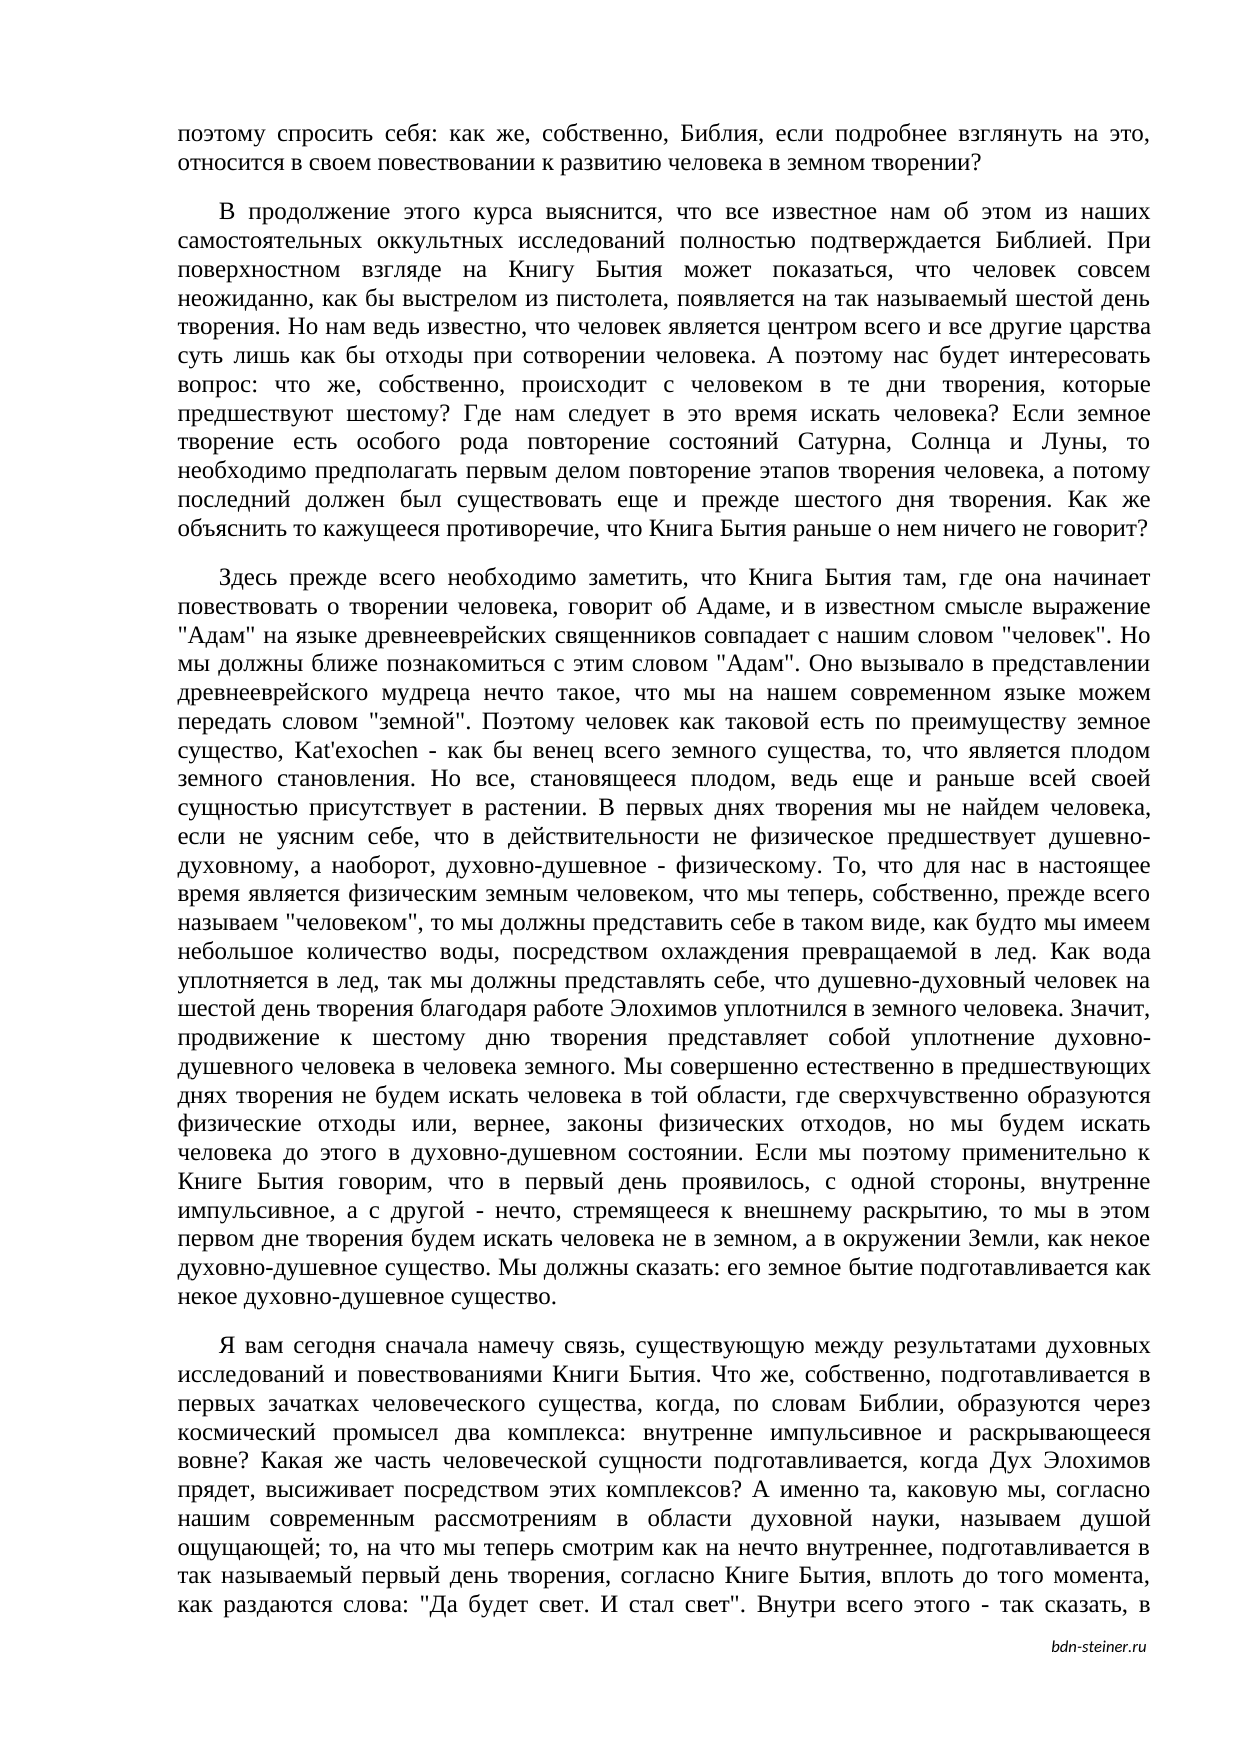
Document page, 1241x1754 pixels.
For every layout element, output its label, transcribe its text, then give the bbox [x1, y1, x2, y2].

text В продолжение этого курса выяснится, что все известное нам об этом из наших самостоятельных оккультных исследований полностью подтверждается Библией. При поверхностном взгляде на Книгу Бытия может показаться, что человек совсем неожиданно, как бы выстрелом из пистолета, появляется на так называемый шестой день творения. Но нам ведь известно, что человек является центром всего и все другие царства суть лишь как бы отходы при сотворении человека. А поэтому нас будет интересовать вопрос: что же, собственно, происходит с человеком в те дни творения, которые предшествуют шестому? Где нам следует в это время искать человека? Если земное творение есть особого рода повторение состояний Сатурна, Солнца и Луны, то необходимо предполагать первым делом повторение этапов творения человека, а потому последний должен был существовать еще и прежде шестого дня творения. Как же объяснить то кажущееся противоречие, что Книга Бытия раньше о нем ничего не говорит? [177, 196, 1152, 541]
text поэтому спросить себя: как же, собственно, Библия, если подробнее взглянуть на это, относится в своем повествовании к развитию человека в земном творении? [177, 118, 1152, 176]
text Здесь прежде всего необходимо заметить, что Книга Бытия там, где она начинает повествовать о творении человека, говорит об Адаме, и в известном смысле выражение "Адам" на языке древнееврейских священников совпадает с нашим словом "человек". Но мы должны ближе познакомиться с этим словом "Адам". Оно вызывало в представлении древнееврейского мудреца нечто такое, что мы на нашем современном языке можем передать словом "земной". Поэтому человек как таковой есть по преимуществу земное существо, Kat'exochen - как бы венец всего земного существа, то, что является плодом земного становления. Но все, становящееся плодом, ведь еще и раньше всей своей сущностью присутствует в растении. В первых днях творения мы не найдем человека, если не уясним себе, что в действительности не физическое предшествует душевно-духовному, а наоборот, духовно-душевное - физическому. То, что для нас в настоящее время является физическим земным человеком, что мы теперь, собственно, прежде всего называем "человеком", то мы должны представить себе в таком виде, как будто мы имеем небольшое количество воды, посредством охлаждения превращаемой в лед. Как вода уплотняется в лед, так мы должны представлять себе, что душевно-духовный человек на шестой день творения благодаря работе Элохимов уплотнился в земного человека. Значит, продвижение к шестому дню творения представляет собой уплотнение духовно-душевного человека в человека земного. Мы совершенно естественно в предшествующих днях творения не будем искать человека в той области, где сверхчувственно образуются физические отходы или, вернее, законы физических отходов, но мы будем искать человека до этого в духовно-душевном состоянии. Если мы поэтому применительно к Книге Бытия говорим, что в первый день проявилось, с одной стороны, внутренне импульсивное, а с другой - нечто, стремящееся к внешнему раскрытию, то мы в этом первом дне творения будем искать человека не в земном, а в окружении Земли, как некое духовно-душевное существо. Мы должны сказать: его земное бытие подготавливается как некое духовно-душевное существо. [177, 562, 1152, 1310]
text Я вам сегодня сначала намечу связь, существующую между результатами духовных исследований и повествованиями Книги Бытия. Что же, собственно, подготавливается в первых зачатках человеческого существа, когда, по словам Библии, образуются через космический промысел два комплекса: внутренне импульсивное и раскрывающееся вовне? Какая же часть человеческой сущности подготавливается, когда Дух Элохимов прядет, высиживает посредством этих комплексов? А именно та, каковую мы, согласно нашим современным рассмотрениям в области духовной науки, называем душой ощущающей; то, на что мы теперь смотрим как на нечто внутреннее, подготавливается в так называемый первый день творения, согласно Книге Бытия, вплоть до того момента, как раздаются слова: "Да будет свет. И стал свет". Внутри всего этого - так сказать, в [177, 1331, 1152, 1618]
